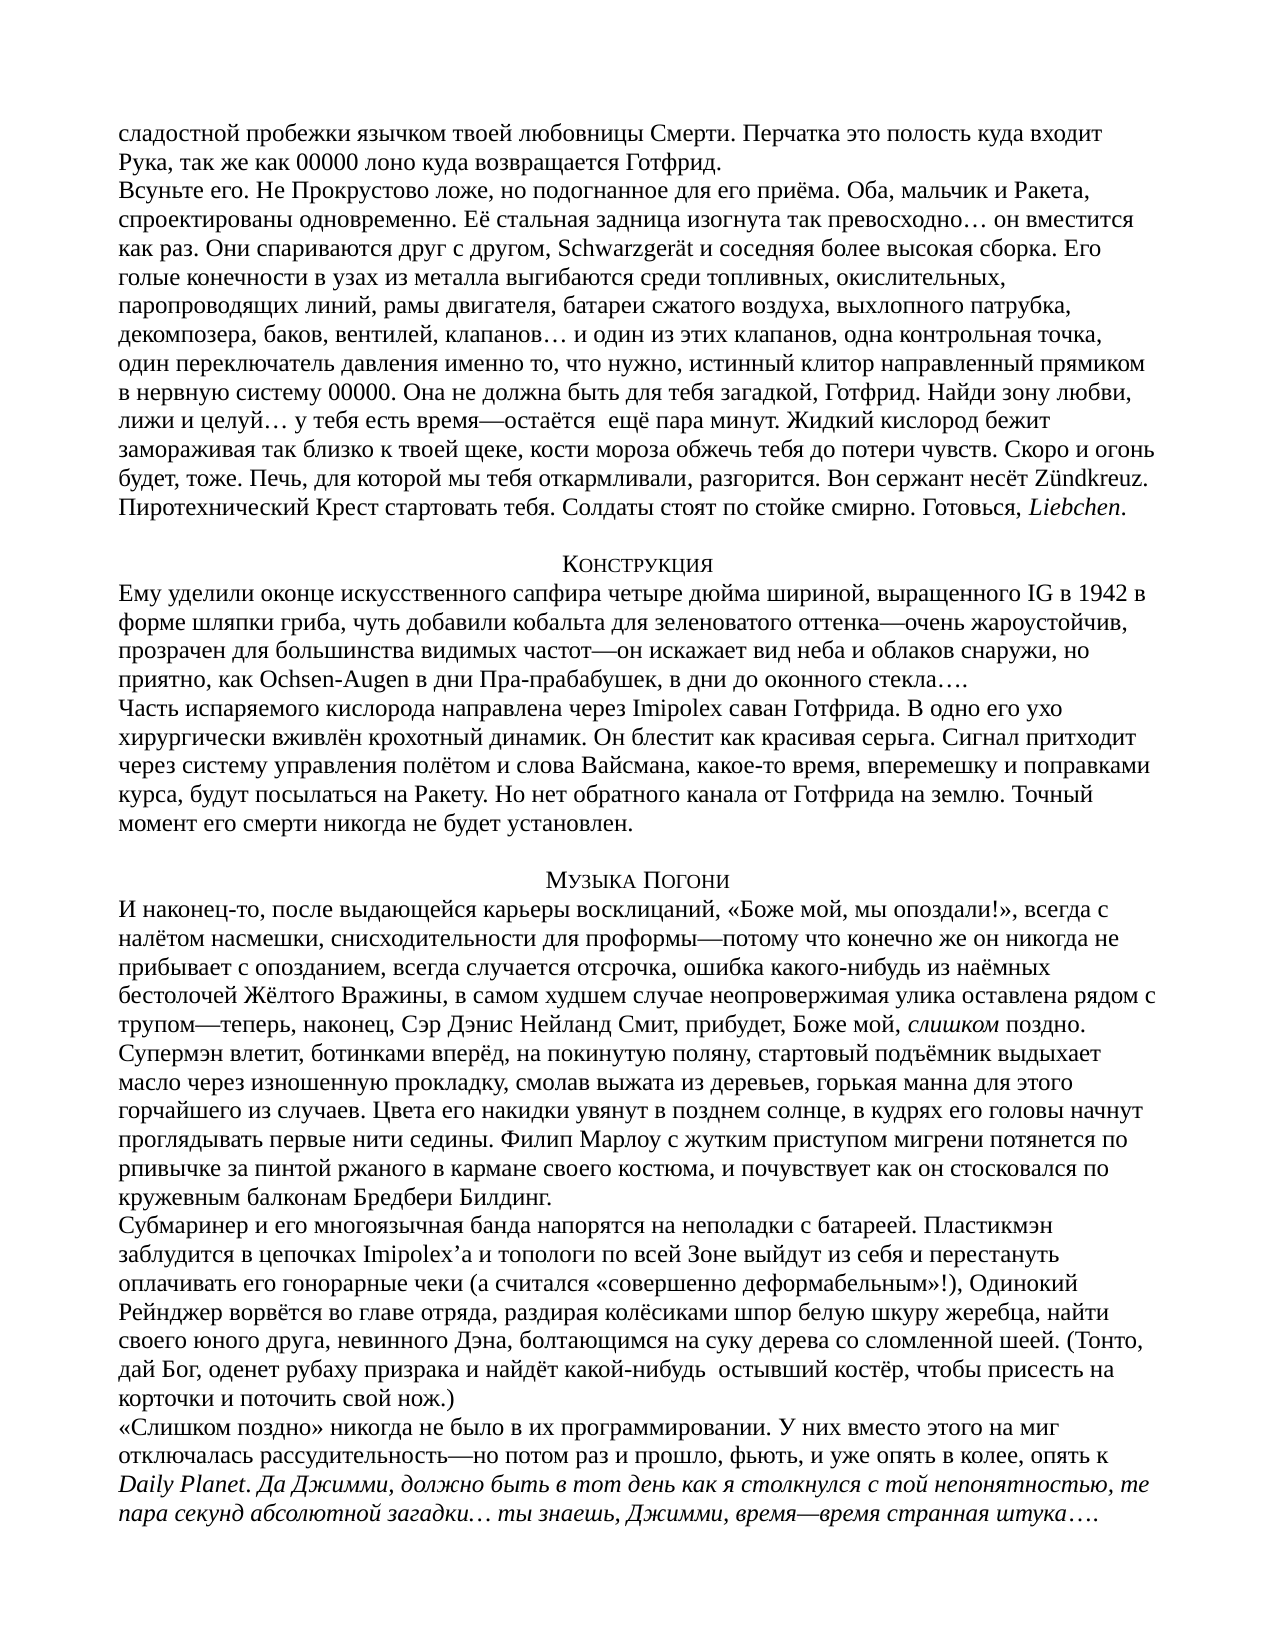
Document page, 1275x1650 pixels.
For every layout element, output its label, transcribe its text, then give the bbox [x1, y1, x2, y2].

text Музыка Погони [118, 866, 1157, 894]
text Конструкция [118, 549, 1157, 578]
text И наконец-то, после выдающейся карьеры восклицаний, «Боже мой, мы опоздали!», всегда с налётом насмешки, снисходительности для проформы—потому что конечно же он никогда не прибывает с опозданием, всегда случается отсрочка, ошибка какого-нибудь из наёмных бестолочей Жёлтого Вражины, в самом худшем случае неопровержимая улика оставлена рядом с трупом—теперь, наконец, Сэр Дэнис Нейланд Смит, прибудет, Боже мой, слишком поздно. [118, 894, 1157, 1038]
text сладостной пробежки язычком твоей любовницы Смерти. Перчатка это полость куда входит Рука, так же как 00000 лоно куда возвращается Готфрид. [118, 118, 1157, 176]
text Всуньте его. Не Прокрустово ложе, но подогнанное для его приёма. Оба, мальчик и Ракета, спроектированы одновременно. Её стальная задница изогнута так превосходно… он вместится как раз. Они спариваются друг с другом, Schwarzgerät и соседняя более высокая сборка. Его голые конечности в узах из металла выгибаются среди топливных, окислительных, паропроводящих линий, рамы двигателя, батареи сжатого воздуха, выхлопного патрубка, декомпозера, баков, вентилей, клапанов… и один из этих клапанов, одна контрольная точка, один переключатель давления именно то, что нужно, истинный клитор направленный прямиком в нервную систему 00000. Она не должна быть для тебя загадкой, Готфрид. Найди зону любви, лижи и целуй… у тебя есть время—остаётся ещё пара минут. Жидкий кислород бежит замораживая так близко к твоей щеке, кости мороза обжечь тебя до потери чувств. Скоро и огонь будет, тоже. Печь, для которой мы тебя откармливали, разгорится. Вон сержант несёт Zündkreuz. Пиротехнический Крест стартовать тебя. Солдаты стоят по стойке смирно. Готовься, Liebchen. [118, 176, 1157, 521]
text Часть испаряемого кислорода направлена через Imipolex саван Готфрида. В одно его ухо хирургически вживлён крохотный динамик. Он блестит как красивая серьга. Сигнал притходит через систему управления полётом и слова Вайсмана, какое-то время, вперемешку и поправками курса, будут посылаться на Ракету. Но нет обратного канала от Готфрида на землю. Точный момент его смерти никогда не будет установлен. [118, 693, 1157, 837]
text Ему уделили оконце искусственного сапфира четыре дюйма шириной, выращенного IG в 1942 в форме шляпки гриба, чуть добавили кобальта для зеленоватого оттенка—очень жароустойчив, прозрачен для большинства видимых частот—он искажает вид неба и облаков снаружи, но приятно, как Ochsen-Augen в дни Пра-прабабушек, в дни до оконного стекла…. [118, 578, 1157, 693]
text Супермэн влетит, ботинками вперёд, на покинутую поляну, стартовый подъёмник выдыхает масло через изношенную прокладку, смолав выжата из деревьев, горькая манна для этого горчайшего из случаев. Цвета его накидки увянут в позднем солнце, в кудрях его головы начнут проглядывать первые нити седины. Филип Марлоу с жутким приступом мигрени потянется по рпивычке за пинтой ржаного в кармане своего костюма, и почувствует как он стосковался по кружевным балконам Бредбери Билдинг. [118, 1038, 1157, 1211]
text «Слишком поздно» никогда не было в их программировании. У них вместо этого на миг отключалась рассудительность—но потом раз и прошло, фьють, и уже опять в колее, опять к Daily Planet. Да Джимми, должно быть в тот день как я столкнулся с той непонятностью, те пара секунд абсолютной загадки… ты знаешь, Джимми, время—время странная штука…. [118, 1412, 1157, 1527]
text Субмаринер и его многоязычная банда напорятся на неполадки с батареей. Пластикмэн заблудится в цепочках Imipolex’а и топологи по всей Зоне выйдут из себя и перестануть оплачивать его гонорарные чеки (а считался «совершенно деформабельным»!), Одинокий Рейнджер ворвётся во главе отряда, раздирая колёсиками шпор белую шкуру жеребца, найти своего юного друга, невинного Дэна, болтающимся на суку дерева со сломленной шеей. (Тонто, дай Бог, оденет рубаху призрака и найдёт какой-нибудь остывший костёр, чтобы присесть на корточки и поточить свой нож.) [118, 1211, 1157, 1412]
